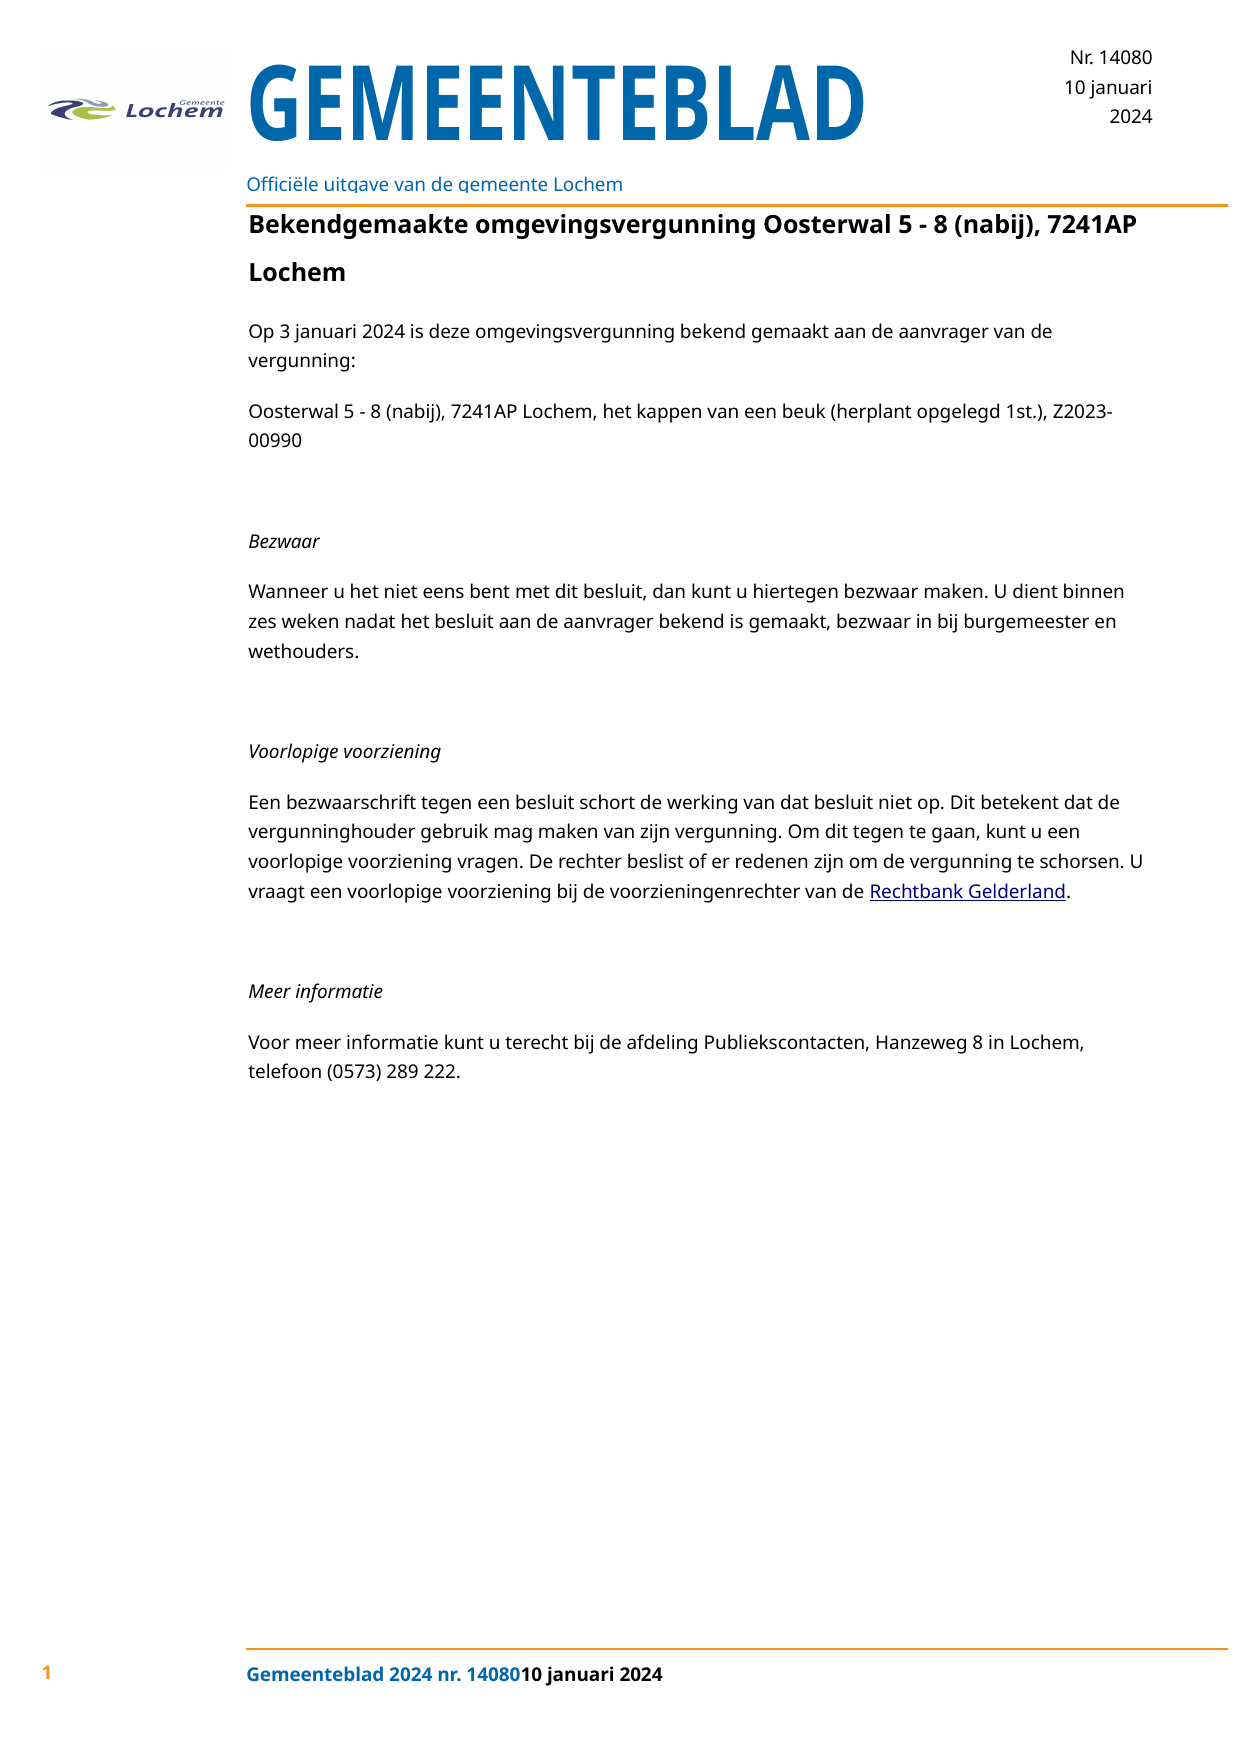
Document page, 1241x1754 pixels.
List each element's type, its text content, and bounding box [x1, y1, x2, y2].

text Voorlopige voorziening [248, 739, 1152, 764]
text Oosterwal 5 - 8 (nabij), 7241AP Lochem, het kappen van een beuk (herplant opgelegd 1st.), Z2023-00990 [248, 398, 1152, 453]
text Meer informatie [248, 979, 1152, 1004]
text Bekendgemaakte omgevingsvergunning Oosterwal 5 - 8 (nabij), 7241AP Lochem [248, 207, 1152, 288]
text Op 3 januari 2024 is deze omgevingsvergunning bekend gemaakt aan de aanvrager van de vergunning: [248, 318, 1152, 373]
text Voor meer informatie kunt u terecht bij de afdeling Publiekscontacten, Hanzeweg 8 in Lochem, telefoon (0573) 289 222. [248, 1029, 1152, 1084]
picture [41, 47, 231, 172]
text Bezwaar [248, 528, 1152, 554]
text Een bezwaarschrift tegen een besluit schort de werking van dat besluit niet op. Dit betekent dat de vergunninghouder gebruik mag maken van zijn vergunning. Om dit tegen te gaan, kunt u een voorlopige voorziening vragen. De rechter beslist of er redenen zijn om de vergunning te schorsen. U vraagt een voorlopige voorziening bij de voorzieningenrechter van de Rechtbank Gelderland. [248, 789, 1152, 904]
text Wanneer u het niet eens bent met dit besluit, dan kunt u hiertegen bezwaar maken. U dient binnen zes weken nadat het besluit aan de aanvrager bekend is gemaakt, bezwaar in bij burgemeester en wethouders. [248, 579, 1152, 664]
